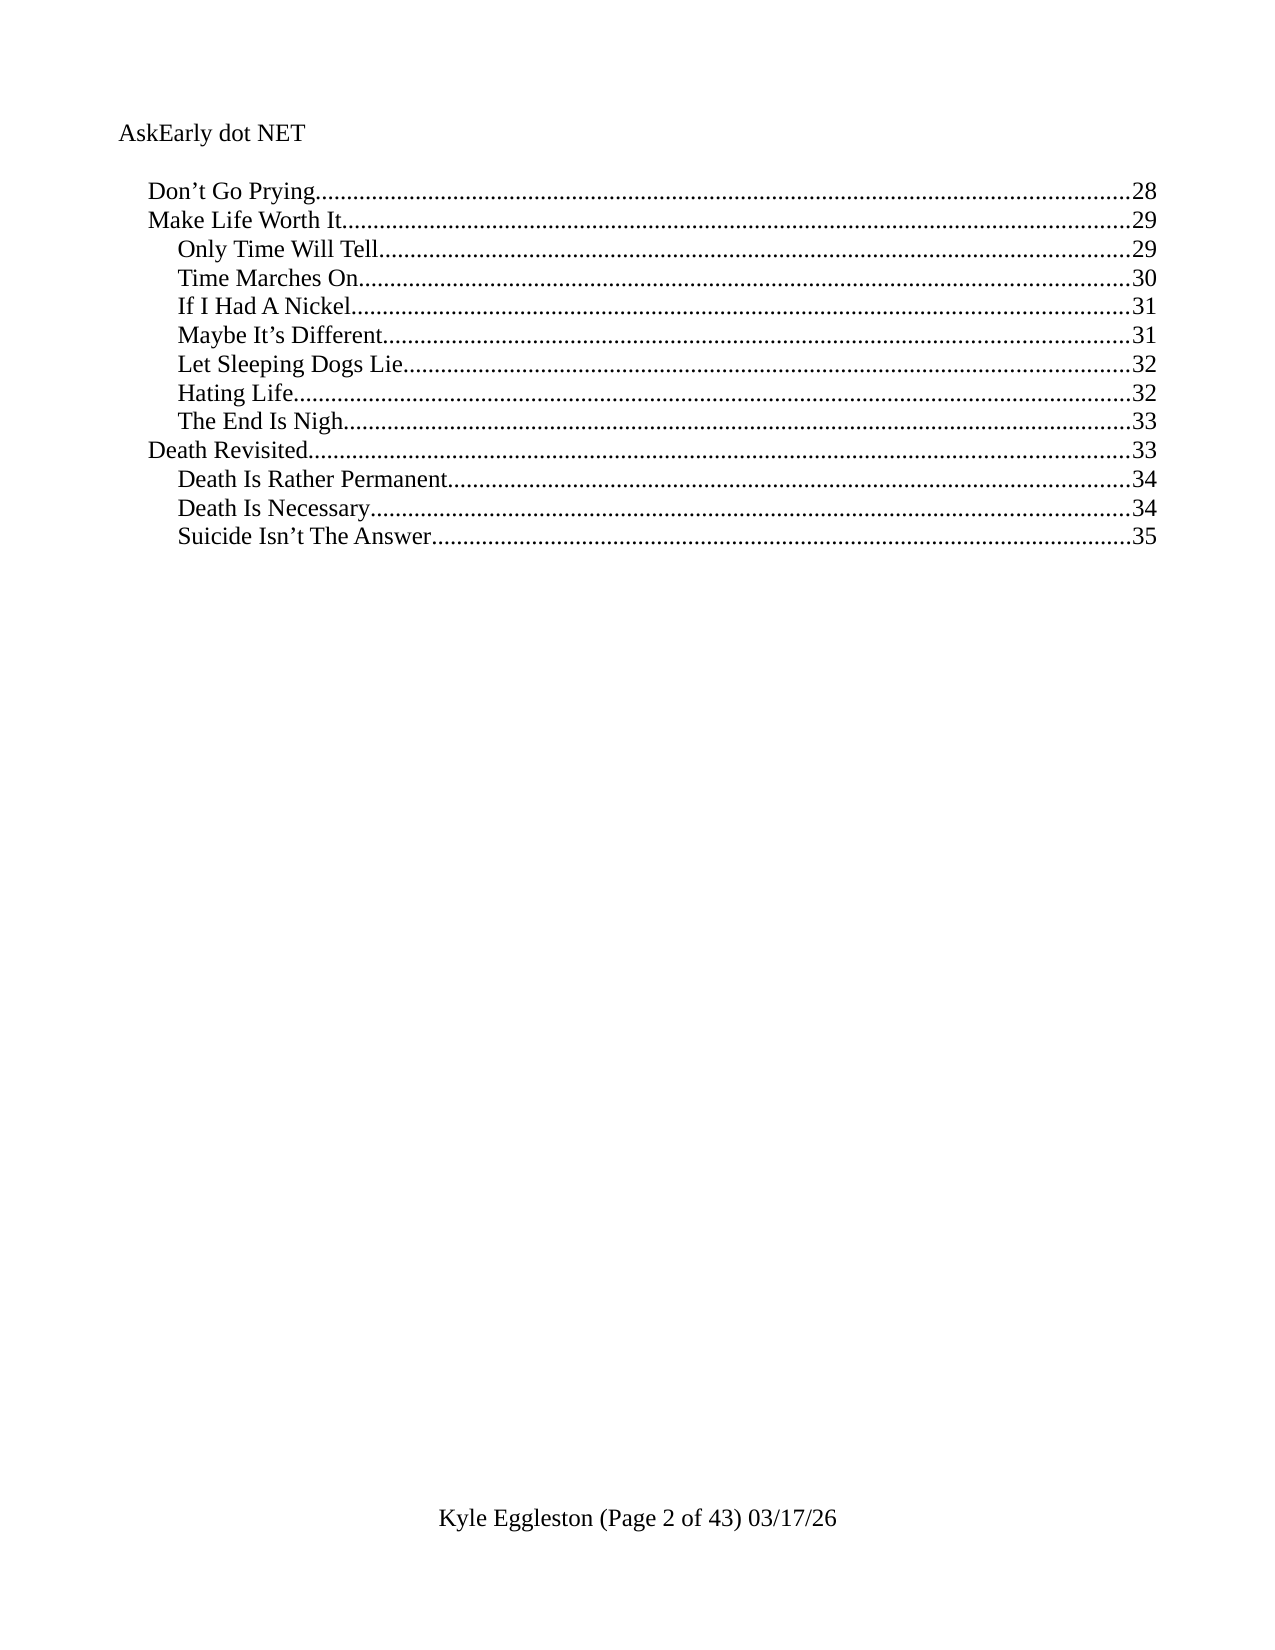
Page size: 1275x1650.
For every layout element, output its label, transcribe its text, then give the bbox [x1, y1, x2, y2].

text Don’t Go Prying 28 [148, 176, 1157, 205]
text Make Life Worth It 29 [148, 205, 1157, 234]
text Let Sleeping Dogs Lie 32 [177, 349, 1157, 378]
text Death Is Necessary 34 [177, 493, 1157, 521]
text Death Revisited 33 [148, 435, 1157, 464]
text The End Is Nigh 33 [177, 406, 1157, 435]
text Time Marches On 30 [177, 263, 1157, 291]
text If I Had A Nickel 31 [177, 291, 1157, 320]
text Only Time Will Tell 29 [177, 234, 1157, 263]
text Maybe It’s Different 31 [177, 320, 1157, 349]
text Death Is Rather Permanent 34 [177, 464, 1157, 493]
text Hating Life 32 [177, 378, 1157, 406]
text Suicide Isn’t The Answer 35 [177, 521, 1157, 550]
